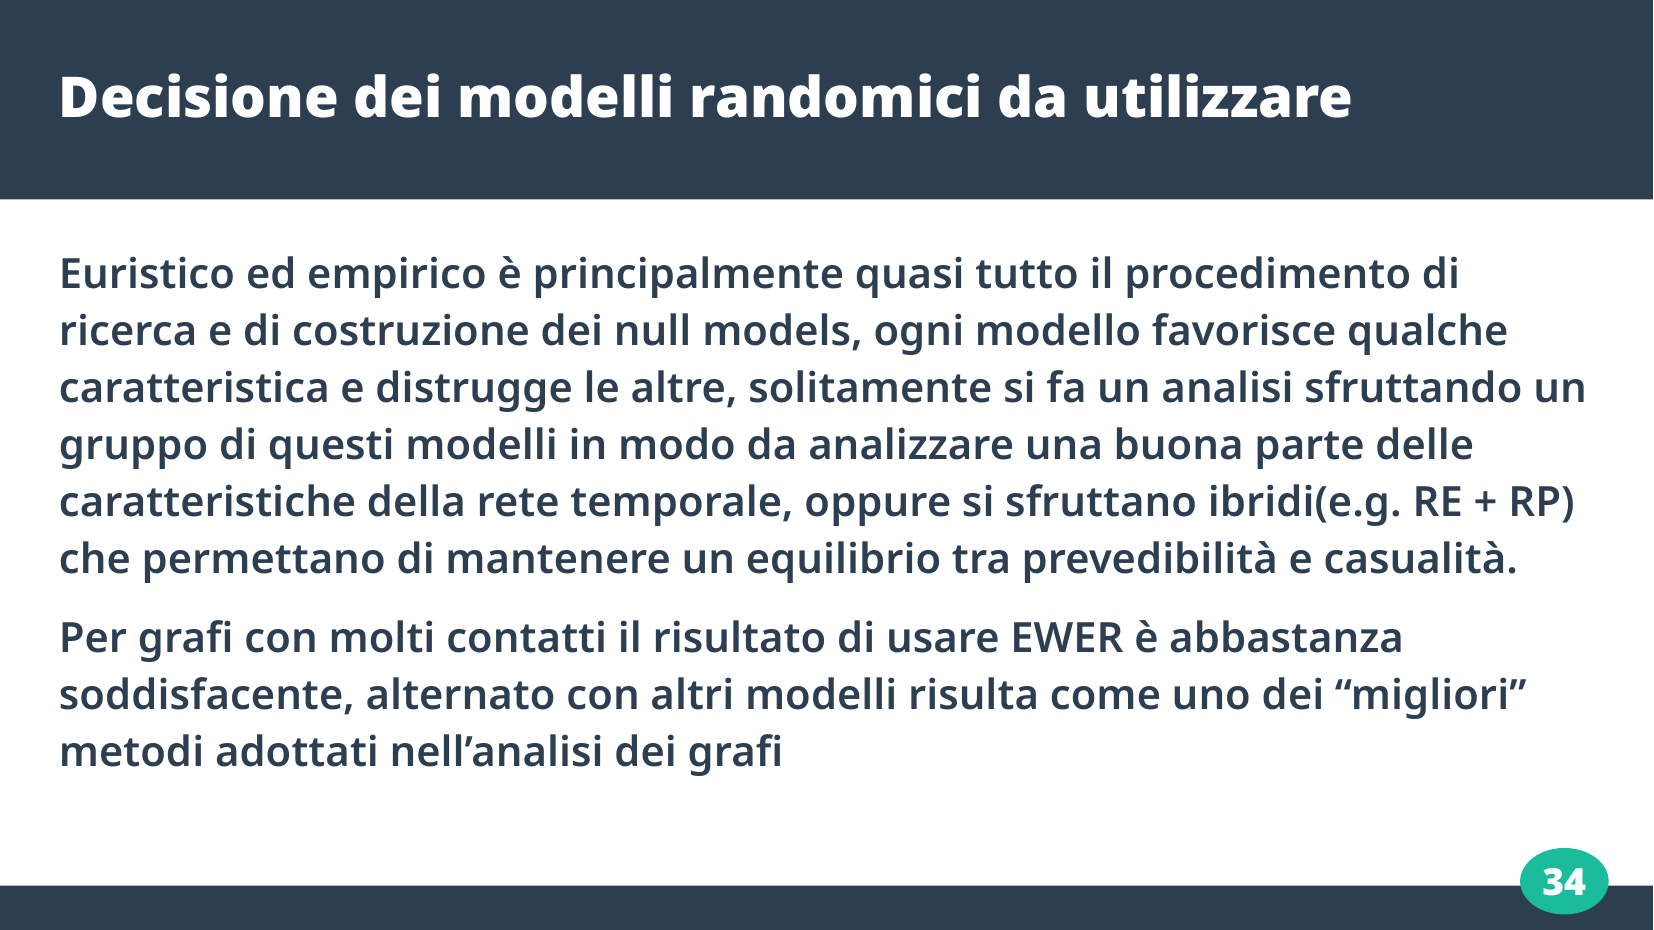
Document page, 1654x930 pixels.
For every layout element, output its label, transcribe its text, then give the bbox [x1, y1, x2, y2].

list Euristico ed empirico è principalmente quasi tutto il procedimento di ricerca e di costruzione dei null models, ogni modello favorisce qualche caratteristica e distrugge le altre, solitamente si fa un analisi sfruttando un gruppo di questi modelli in modo da analizzare una buona parte delle caratteristiche della rete temporale, oppure si sfruttano ibridi(e.g. RE + RP) che permettano di mantenere un equilibrio tra prevedibilità e casualità. Per grafi con molti contatti il risultato di usare EWER è abbastanza soddisfacente, alternato con altri modelli risulta come uno dei “migliori” metodi adottati nell’analisi dei grafi [58, 243, 1594, 864]
title Decisione dei modelli randomici da utilizzare [58, 36, 1594, 155]
